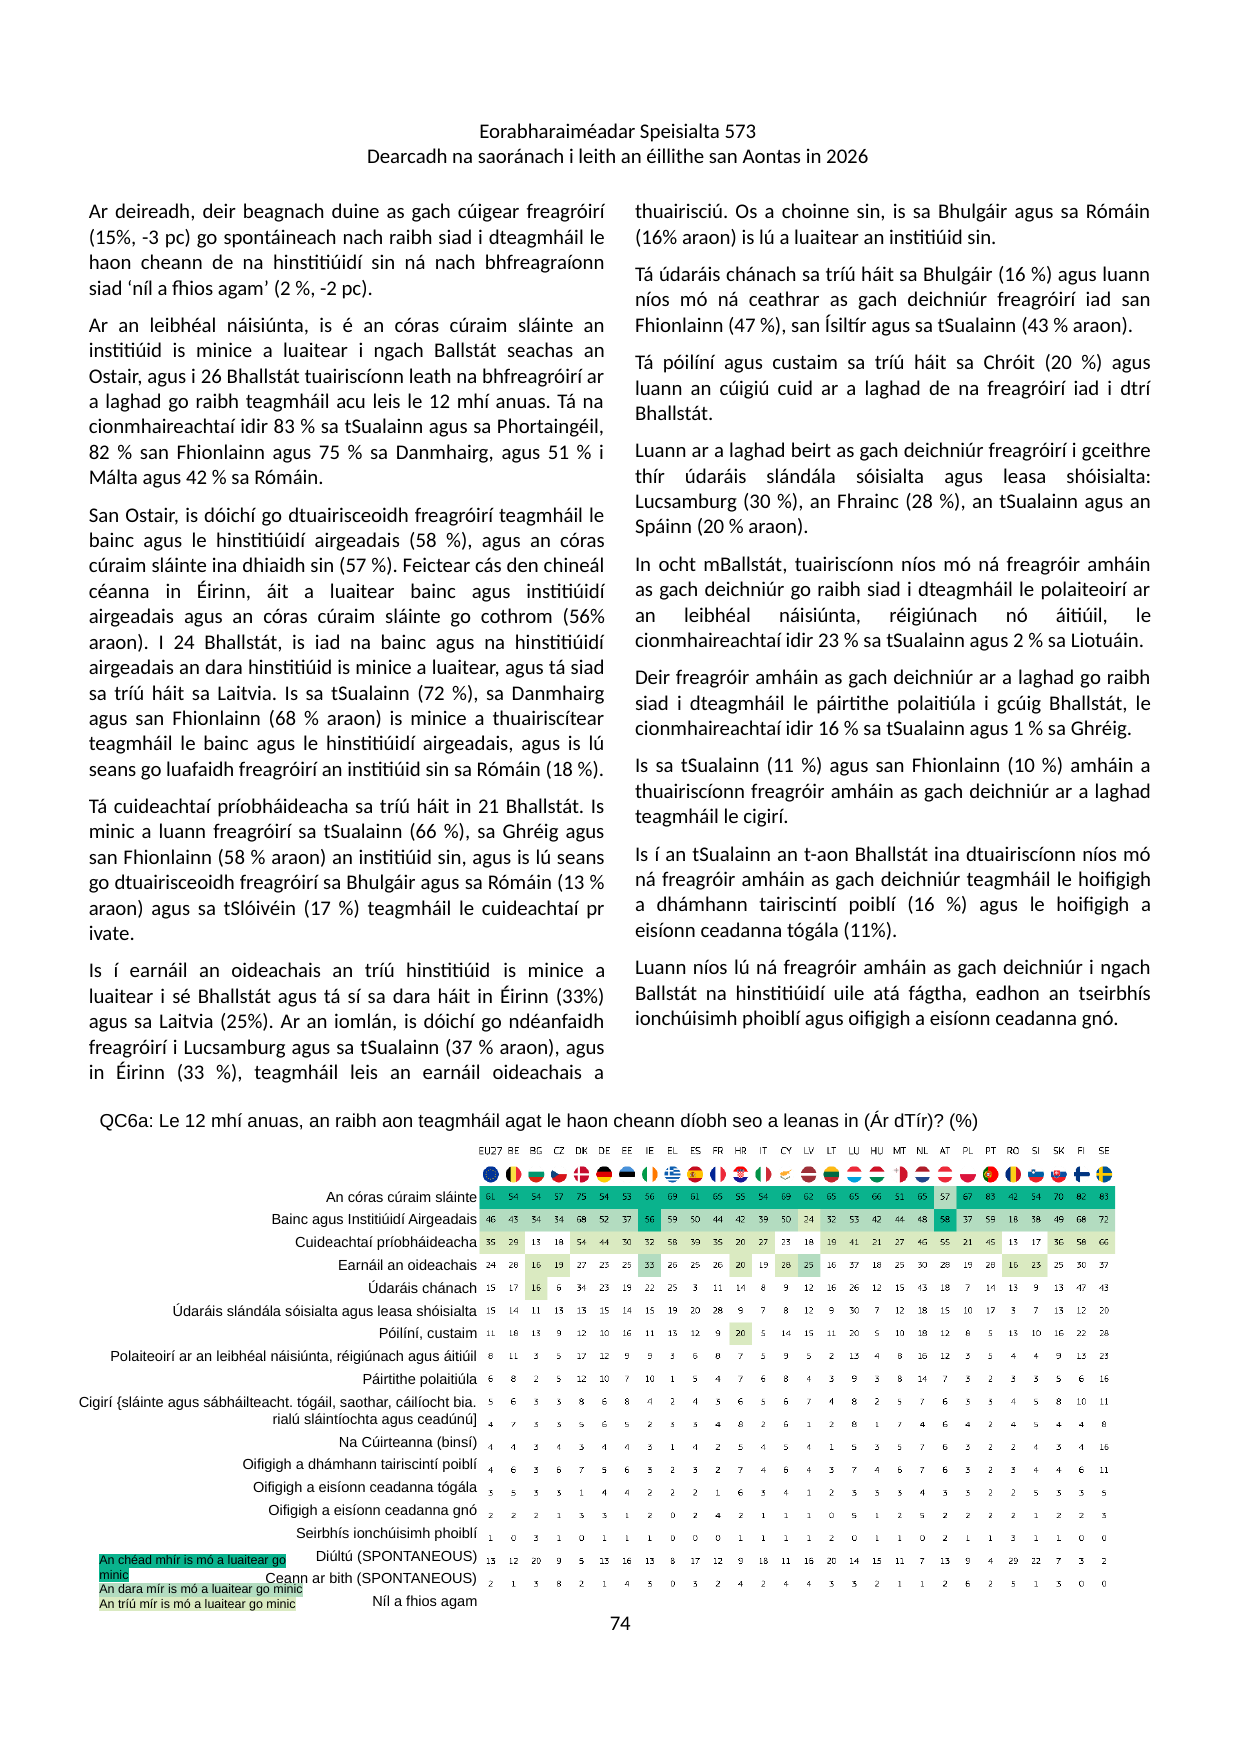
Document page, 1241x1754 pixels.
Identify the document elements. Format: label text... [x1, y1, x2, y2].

text thuairisciú. Os a choinne sin, is sa Bhulgáir agus sa Rómáin (16% araon) is lú a luaitear an institiúid sin. [635, 198, 1152, 249]
text Ar an leibhéal náisiúnta, is é an córas cúraim sláinte an institiúid is minice a luaitear i ngach Ballstát seachas an Ostair, agus i 26 Bhallstát tuairiscíonn leath na bhfreagróirí ar a laghad go raibh teagmháil acu leis le 12 mhí anuas. Tá na cionmhaireachtaí idir 83 % sa tSualainn agus sa Phortaingéil, 82 % san Fhionlainn agus 75 % sa Danmhairg, agus 51 % i Málta agus 42 % sa Rómáin. [88, 312, 605, 490]
text Ar deireadh, deir beagnach duine as gach cúigear freagróirí (15%, -3 pc) go spontáineach nach raibh siad i dteagmháil le haon cheann de na hinstitiúidí sin ná nach bhfreagraíonn siad ‘níl a fhios agam’ (2 %, -2 pc). [88, 198, 605, 300]
picture [475, 1138, 1119, 1593]
text In ocht mBallstát, tuairiscíonn níos mó ná freagróir amháin as gach deichniúr go raibh siad i dteagmháil le polaiteoirí ar an leibhéal náisiúnta, réigiúnach nó áitiúil, le cionmhaireachtaí idir 23 % sa tSualainn agus 2 % sa Liotuáin. [635, 551, 1152, 653]
text Luann ar a laghad beirt as gach deichniúr freagróirí i gceithre thír údaráis slándála sóisialta agus leasa shóisialta: Lucsamburg (30 %), an Fhrainc (28 %), an tSualainn agus an Spáinn (20 % araon). [635, 437, 1152, 539]
text Luann níos lú ná freagróir amháin as gach deichniúr i ngach Ballstát na hinstitiúidí uile atá fágtha, eadhon an tseirbhís ionchúisimh phoiblí agus oifigigh a eisíonn ceadanna gnó. [635, 954, 1152, 1031]
text Is sa tSualainn (11 %) agus san Fhionlainn (10 %) amháin a thuairiscíonn freagróir amháin as gach deichniúr ar a laghad teagmháil le cigirí. [635, 753, 1152, 829]
text Deir freagróir amháin as gach deichniúr ar a laghad go raibh siad i dteagmháil le páirtithe polaitiúla i gcúig Bhallstát, le cionmhaireachtaí idir 16 % sa tSualainn agus 1 % sa Ghréig. [635, 664, 1152, 741]
text Tá cuideachtaí príobháideacha sa tríú háit in 21 Bhallstát. Is minic a luann freagróirí sa tSualainn (66 %), sa Ghréig agus san Fhionlainn (58 % araon) an institiúid sin, agus is lú seans go dtuairisceoidh freagróirí sa Bhulgáir agus sa Rómáin (13 % araon) agus sa tSlóivéin (17 %) teagmháil le cuideachtaí pr ivate. [88, 793, 605, 946]
text Is í an tSualainn an t-aon Bhallstát ina dtuairiscíonn níos mó ná freagróir amháin as gach deichniúr teagmháil le hoifigigh a dhámhann tairiscintí poiblí (16 %) agus le hoifigigh a eisíonn ceadanna tógála (11%). [635, 841, 1152, 942]
text Tá póilíní agus custaim sa tríú háit sa Chróit (20 %) agus luann an cúigiú cuid ar a laghad de na freagróirí iad i dtrí Bhallstát. [635, 349, 1152, 426]
text Tá údaráis chánach sa tríú háit sa Bhulgáir (16 %) agus luann níos mó ná ceathrar as gach deichniúr freagróirí iad san Fhionlainn (47 %), san Ísiltír agus sa tSualainn (43 % araon). [635, 261, 1152, 337]
text San Ostair, is dóichí go dtuairisceoidh freagróirí teagmháil le bainc agus le hinstitiúidí airgeadais (58 %), agus an córas cúraim sláinte ina dhiaidh sin (57 %). Feictear cás den chineál céanna in Éirinn, áit a luaitear bainc agus institiúidí airgeadais agus an córas cúraim sláinte go cothrom (56% araon). I 24 Bhallstát, is iad na bainc agus na hinstitiúidí airgeadais an dara hinstitiúid is minice a luaitear, agus tá siad sa tríú háit sa Laitvia. Is sa tSualainn (72 %), sa Danmhairg agus san Fhionlainn (68 % araon) is minice a thuairiscítear teagmháil le bainc agus le hinstitiúidí airgeadais, agus is lú seans go luafaidh freagróirí an institiúid sin sa Rómáin (18 %). [88, 502, 605, 781]
text Is í earnáil an oideachais an tríú hinstitiúid is minice a luaitear i sé Bhallstát agus tá sí sa dara háit in Éirinn (33%) agus sa Laitvia (25%). Ar an iomlán, is dóichí go ndéanfaidh freagróirí i Lucsamburg agus sa tSualainn (37 % araon), agus in Éirinn (33 %), teagmháil leis an earnáil oideachais a [88, 958, 605, 1085]
